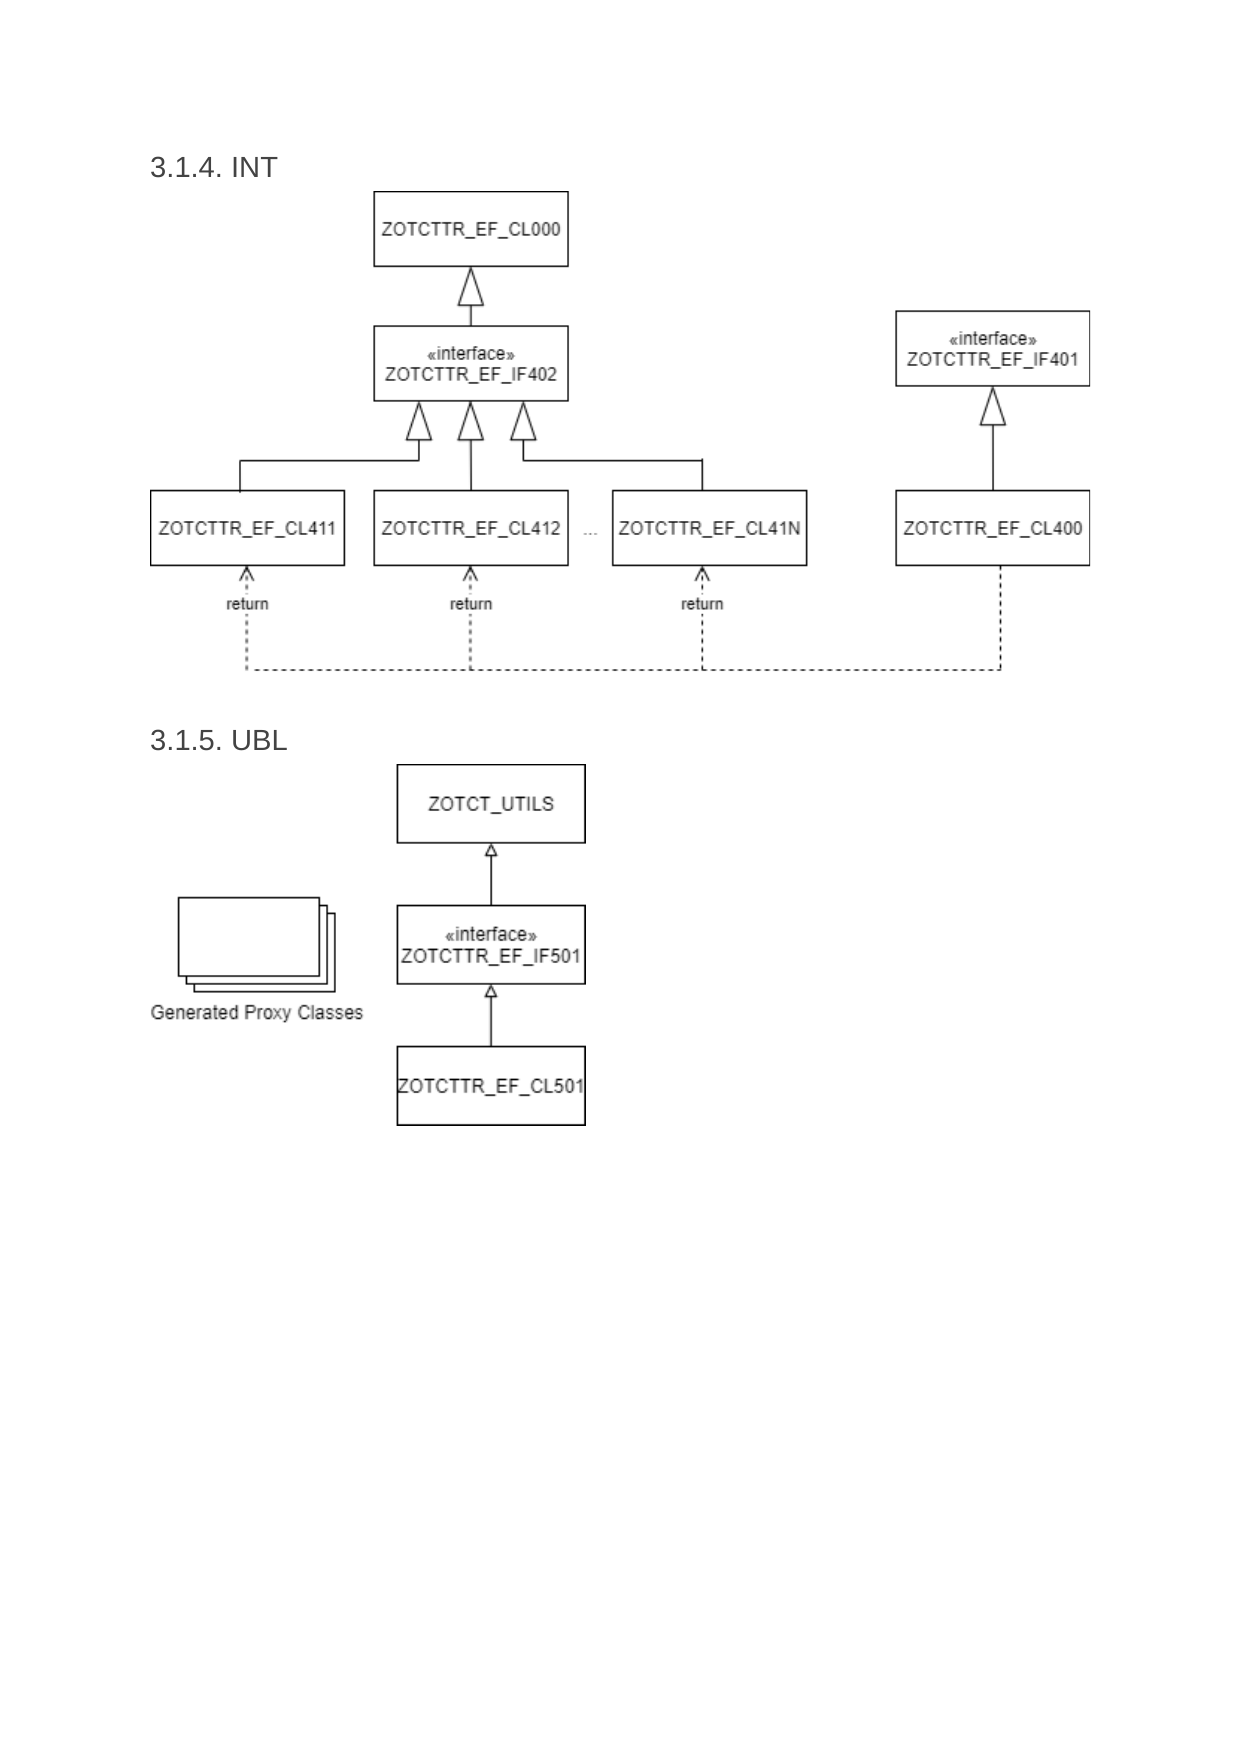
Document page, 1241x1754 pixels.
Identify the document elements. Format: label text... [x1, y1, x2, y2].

picture [150, 764, 586, 1126]
picture [150, 191, 1091, 686]
subtitle 3.1.5. UBL [150, 723, 1090, 756]
subtitle 3.1.4. INT [150, 150, 1090, 183]
